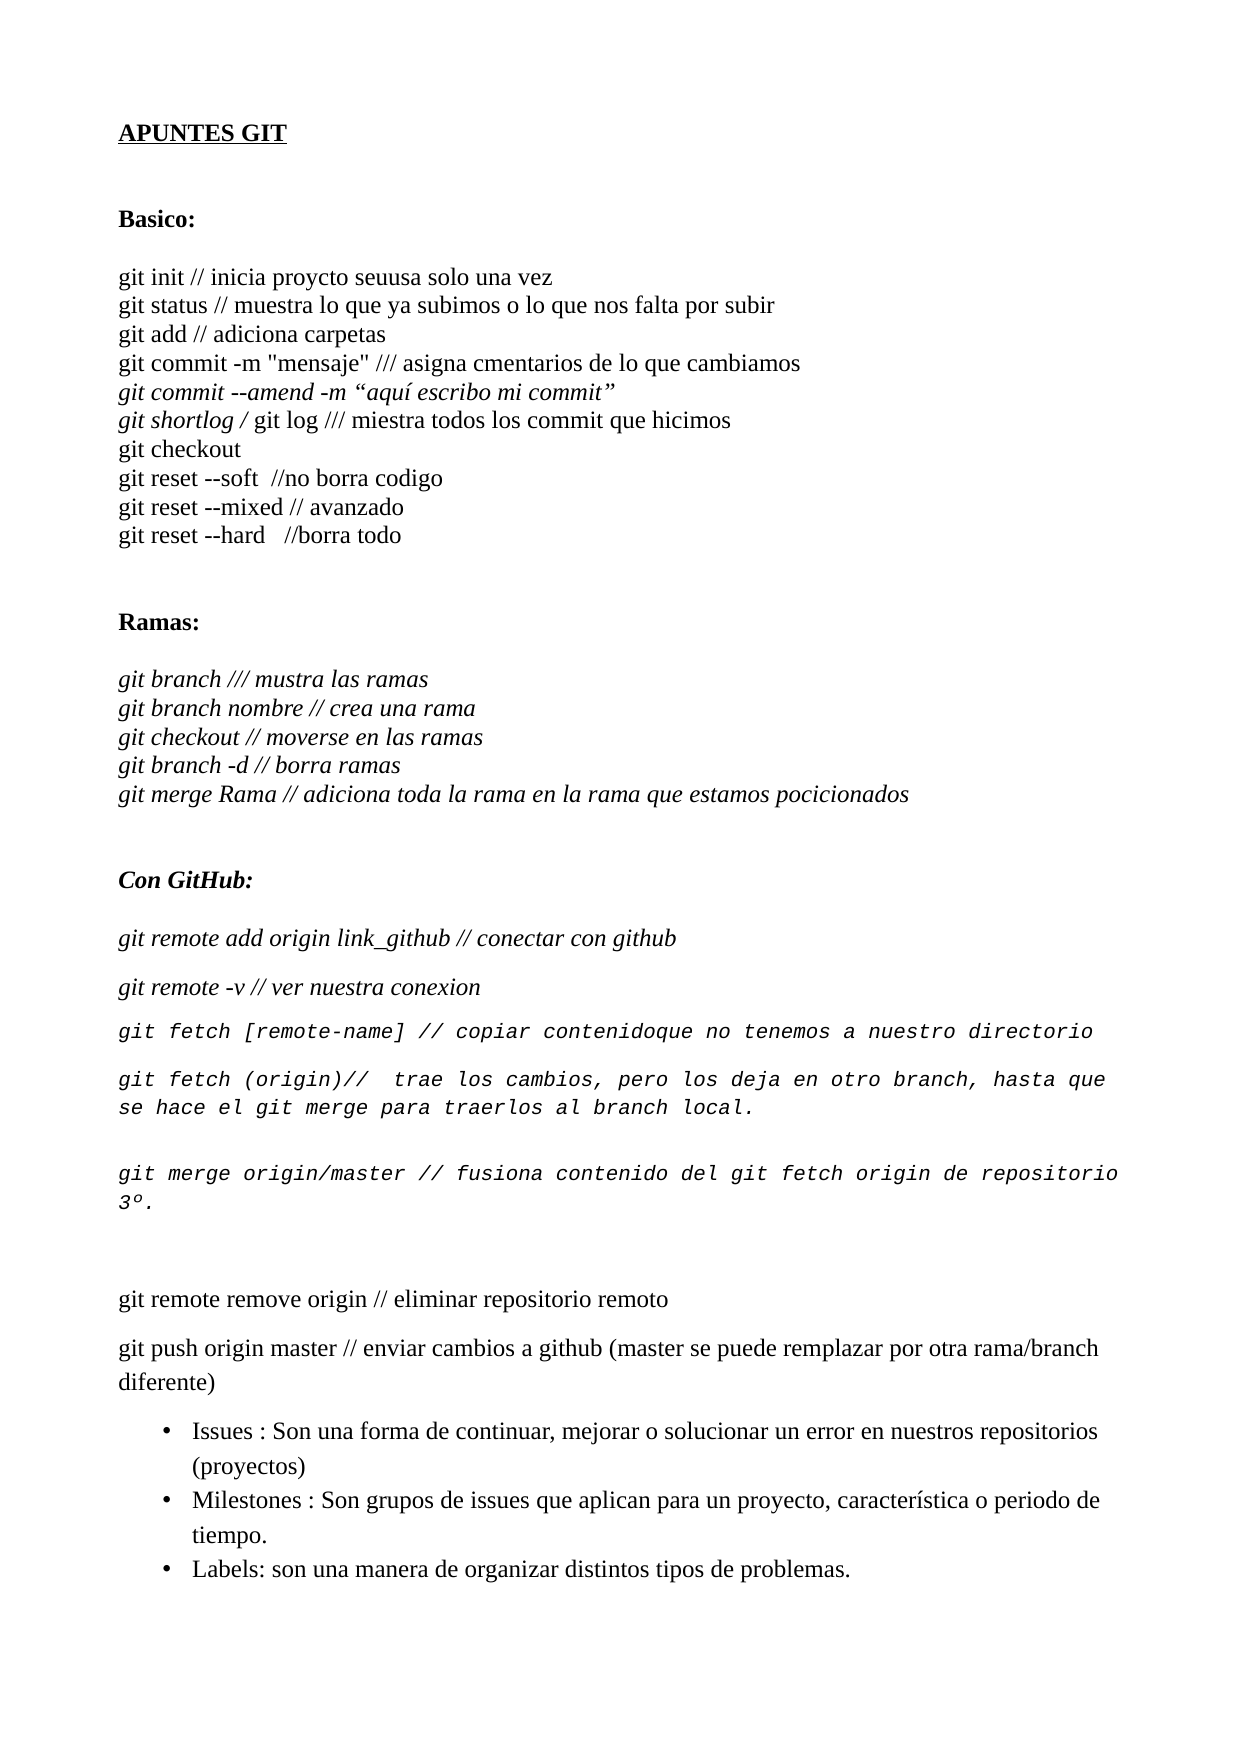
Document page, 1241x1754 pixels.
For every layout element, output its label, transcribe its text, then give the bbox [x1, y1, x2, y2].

text git commit --amend -m “aquí escribo mi commit” git shortlog / git log /// miestra todos los commit que hicimos git checkout git reset --soft //no borra codigo git reset --mixed // avanzado git reset --hard //borra todo [118, 377, 1122, 549]
text git remote -v // ver nuestra conexion [118, 972, 1122, 1001]
text git fetch [remote-name] // copiar contenidoque no tenemos a nuestro directorio [118, 1021, 1122, 1045]
list Milestones : Son grupos de issues que aplican para un proyecto, característica o periodo de tiempo. [162, 1485, 1122, 1548]
text git merge origin/master // fusiona contenido del git fetch origin de repositorio 3º. [118, 1163, 1122, 1215]
text Con GitHub: [118, 866, 1122, 894]
list Labels: son una manera de organizar distintos tipos de problemas. [162, 1554, 1122, 1583]
text Ramas: [118, 607, 1122, 636]
text git branch /// mustra las ramas git branch nombre // crea una rama git checkout // moverse en las ramas git branch -d // borra ramas git merge Rama // adiciona toda la rama en la rama que estamos pocicionados [118, 664, 1122, 808]
list Issues : Son una forma de continuar, mejorar o solucionar un error en nuestros repositorios (proyectos) [162, 1416, 1122, 1479]
text Basico: git init // inicia proycto seuusa solo una vez git status // muestra lo que ya subimos o lo que nos falta por subir git add // adiciona carpetas git commit -m "mensaje" /// asigna cmentarios de lo que cambiamos [118, 204, 1122, 377]
text APUNTES GIT [118, 118, 1122, 147]
text git push origin master // enviar cambios a github (master se puede remplazar por otra rama/branch diferente) [118, 1333, 1122, 1396]
text git remote add origin link_github // conectar con github [118, 923, 1122, 952]
text git remote remove origin // eliminar repositorio remoto [118, 1284, 1122, 1312]
text git fetch (origin)// trae los cambios, pero los deja en otro branch, hasta que se hace el git merge para traerlos al branch local. [118, 1068, 1122, 1121]
